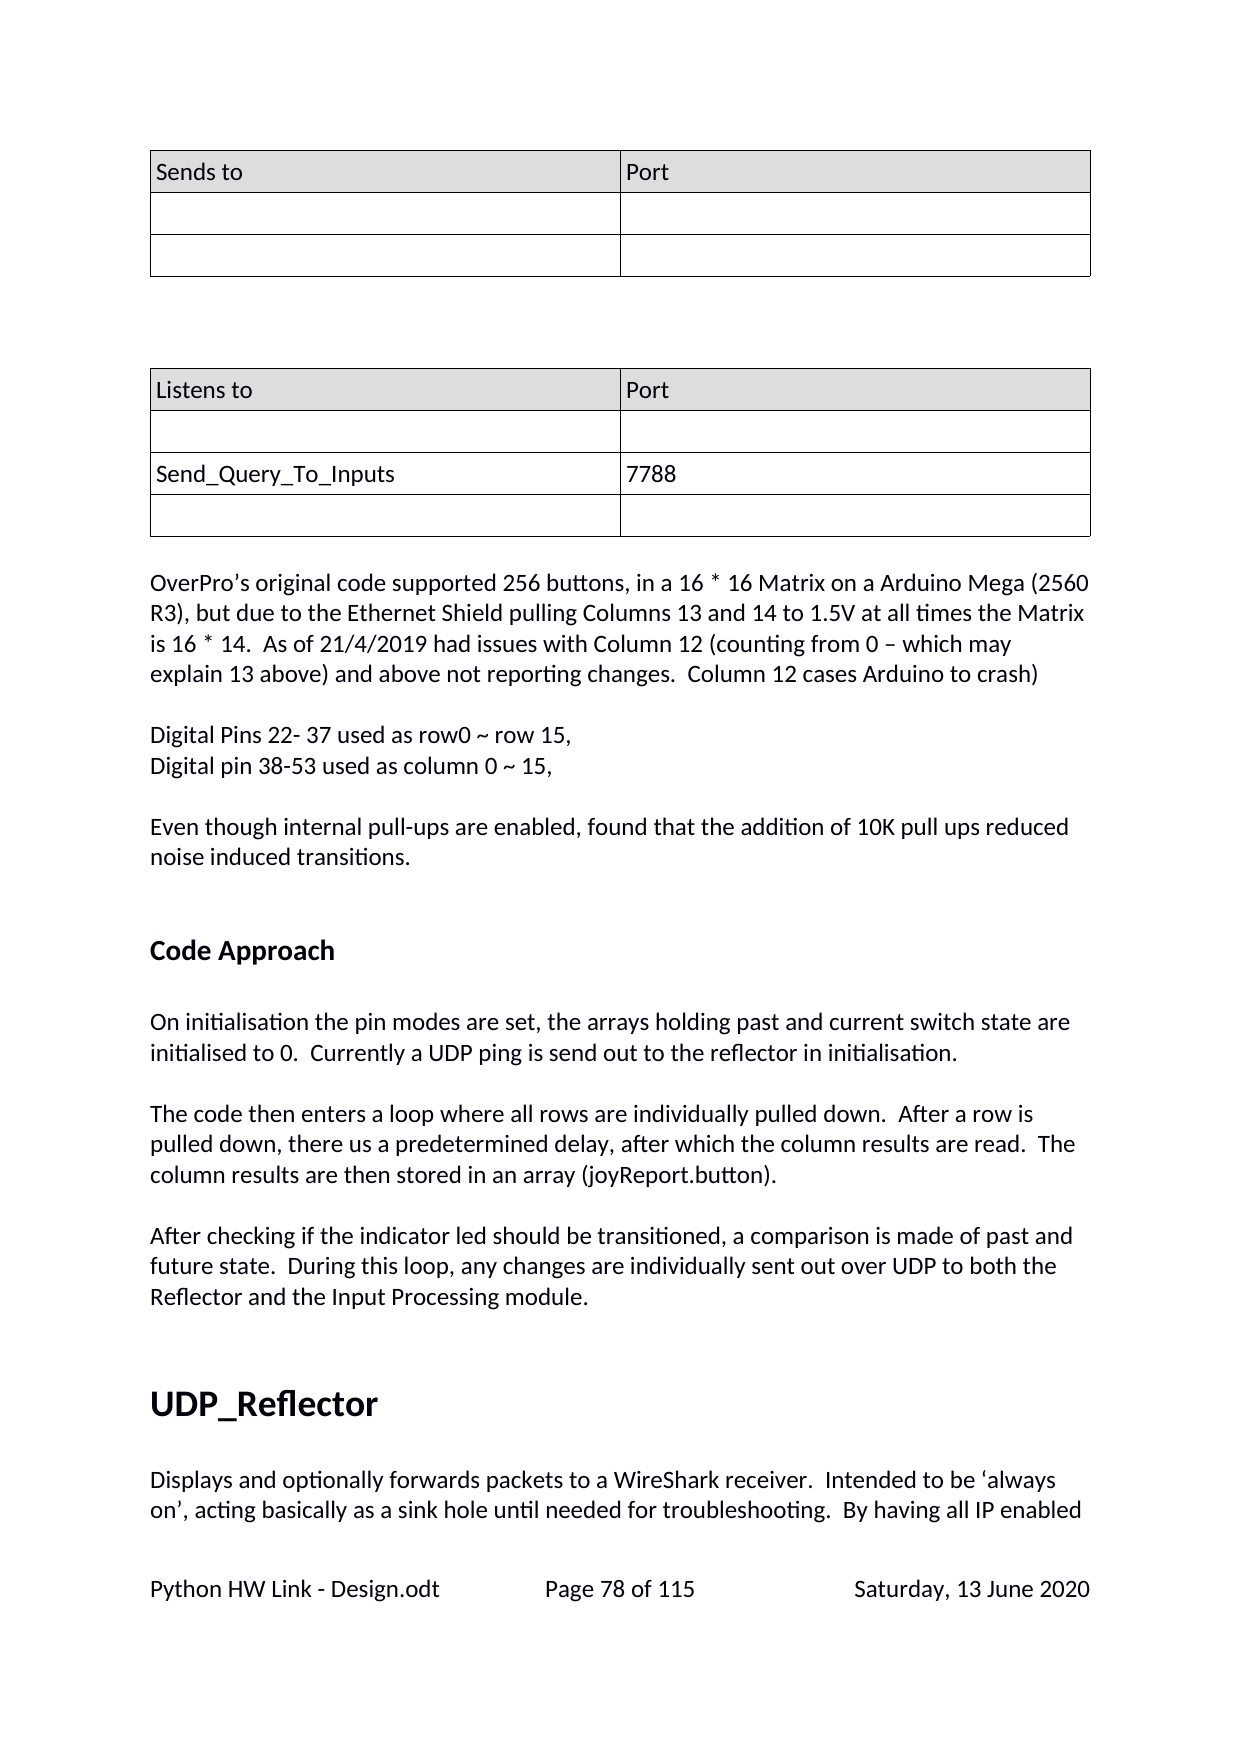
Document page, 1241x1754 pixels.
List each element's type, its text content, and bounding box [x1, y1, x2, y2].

table_cell [151, 235, 620, 276]
text Displays and optionally forwards packets to a WireShark receiver. Intended to be ‘always on’, acting basically as a sink hole until needed for troubleshooting. By having all IP enabled [150, 1464, 1090, 1525]
table_cell [621, 411, 1090, 452]
table_cell [621, 193, 1090, 234]
text Digital pin 38-53 used as column 0 ~ 15, [150, 750, 1090, 781]
text The code then enters a loop where all rows are individually pulled down. After a row is pulled down, there us a predetermined delay, after which the column results are read. The column results are then stored in an array (joyReport.button). [150, 1098, 1090, 1189]
text Even though internal pull-ups are enabled, found that the addition of 10K pull ups reduced noise induced transitions. [150, 811, 1090, 872]
table_header Sends to [151, 151, 620, 192]
text Digital Pins 22- 37 used as row0 ~ row 15, [150, 719, 1090, 750]
table_cell [621, 495, 1090, 536]
table_cell [151, 411, 620, 452]
text On initialisation the pin modes are set, the arrays holding past and current switch state are initialised to 0. Currently a UDP ping is send out to the reflector in initialisation. [150, 1006, 1090, 1067]
subtitle UDP_Reflector [150, 1379, 1090, 1425]
subtitle Code Approach [150, 932, 1090, 967]
table_cell [621, 235, 1090, 276]
table_cell [151, 495, 620, 536]
text After checking if the indicator led should be transitioned, a comparison is made of past and future state. During this loop, any changes are individually sent out over UDP to both the Reflector and the Input Processing module. [150, 1220, 1090, 1311]
table_header Port [621, 151, 1090, 192]
table_cell 7788 [621, 453, 1090, 494]
table_cell [151, 193, 620, 234]
table_header Listens to [151, 369, 620, 410]
table_header Port [621, 369, 1090, 410]
text OverPro’s original code supported 256 buttons, in a 16 * 16 Matrix on a Arduino Mega (2560 R3), but due to the Ethernet Shield pulling Columns 13 and 14 to 1.5V at all times the Matrix is 16 * 14. As of 21/4/2019 had issues with Column 12 (counting from 0 – which may explain 13 above) and above not reporting changes. Column 12 cases Arduino to crash) [150, 567, 1090, 689]
table_cell Send_Query_To_Inputs [151, 453, 620, 494]
